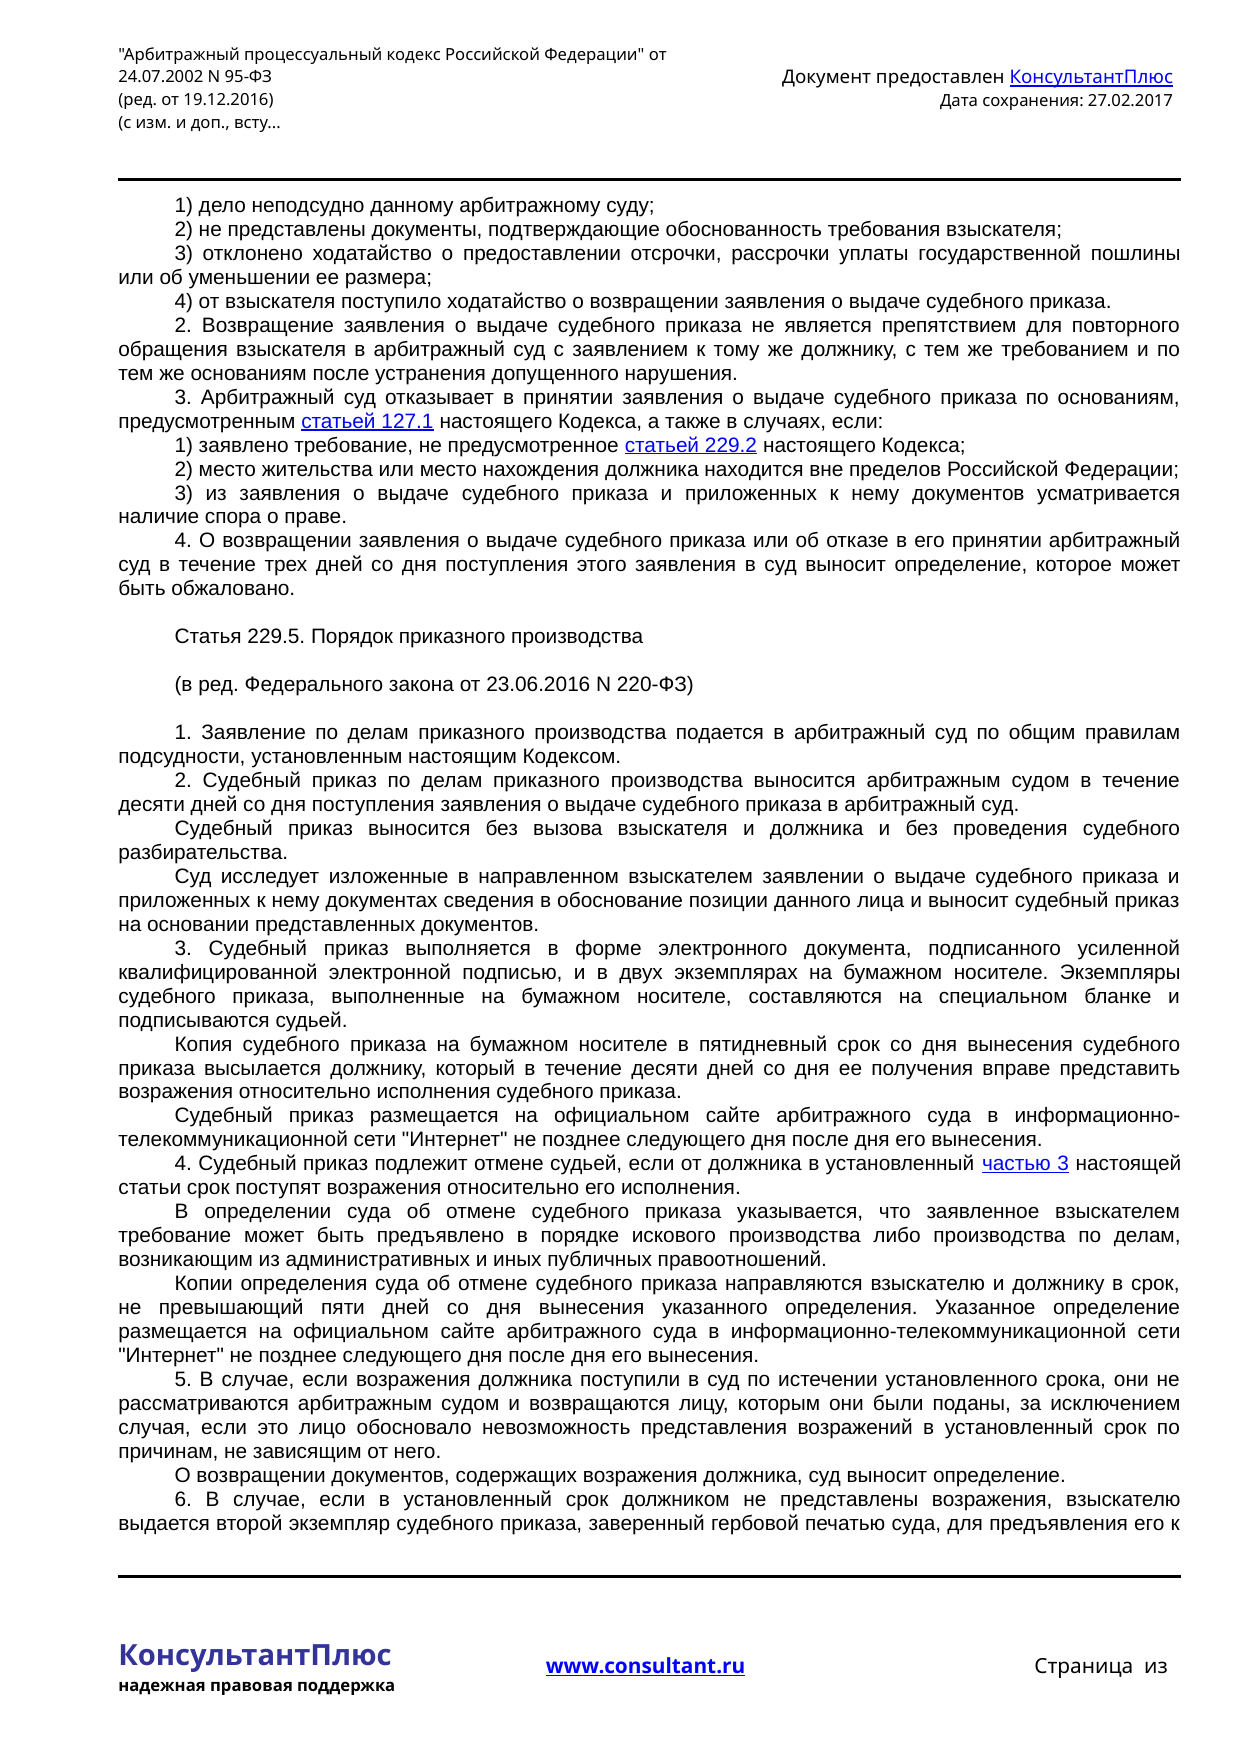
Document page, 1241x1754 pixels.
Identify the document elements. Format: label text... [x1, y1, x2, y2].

text Суд исследует изложенные в направленном взыскателем заявлении о выдаче судебного приказа и приложенных к нему документах сведения в обоснование позиции данного лица и выносит судебный приказ на основании представленных документов. [118, 864, 1181, 936]
subtitle Статья 229.5. Порядок приказного производства [118, 624, 1181, 648]
text 2. Судебный приказ по делам приказного производства выносится арбитражным судом в течение десяти дней со дня поступления заявления о выдаче судебного приказа в арбитражный суд. [118, 768, 1181, 816]
text 2. Возвращение заявления о выдаче судебного приказа не является препятствием для повторного обращения взыскателя в арбитражный суд с заявлением к тому же должнику, с тем же требованием и по тем же основаниям после устранения допущенного нарушения. [118, 313, 1181, 384]
text В определении суда об отмене судебного приказа указывается, что заявленное взыскателем требование может быть предъявлено в порядке искового производства либо производства по делам, возникающим из административных и иных публичных правоотношений. [118, 1199, 1181, 1271]
text 4) от взыскателя поступило ходатайство о возвращении заявления о выдаче судебного приказа. [118, 289, 1181, 313]
text 1. Заявление по делам приказного производства подается в арбитражный суд по общим правилам подсудности, установленным настоящим Кодексом. [118, 720, 1181, 768]
text 3) из заявления о выдаче судебного приказа и приложенных к нему документов усматривается наличие спора о праве. [118, 480, 1181, 528]
text Судебный приказ размещается на официальном сайте арбитражного суда в информационно-телекоммуникационной сети "Интернет" не позднее следующего дня после дня его вынесения. [118, 1103, 1181, 1151]
text 1) заявлено требование, не предусмотренное статьей 229.2 настоящего Кодекса; [118, 432, 1181, 456]
text Копия судебного приказа на бумажном носителе в пятидневный срок со дня вынесения судебного приказа высылается должнику, который в течение десяти дней со дня ее получения вправе представить возражения относительно исполнения судебного приказа. [118, 1031, 1181, 1103]
text 3) отклонено ходатайство о предоставлении отсрочки, рассрочки уплаты государственной пошлины или об уменьшении ее размера; [118, 241, 1181, 289]
text 2) не представлены документы, подтверждающие обоснованность требования взыскателя; [118, 217, 1181, 241]
text Судебный приказ выносится без вызова взыскателя и должника и без проведения судебного разбирательства. [118, 816, 1181, 864]
text О возвращении документов, содержащих возражения должника, суд выносит определение. [118, 1463, 1181, 1487]
text 5. В случае, если возражения должника поступили в суд по истечении установленного срока, они не рассматриваются арбитражным судом и возвращаются лицу, которым они были поданы, за исключением случая, если это лицо обосновало невозможность представления возражений в установленный срок по причинам, не зависящим от него. [118, 1367, 1181, 1463]
text (в ред. Федерального закона от 23.06.2016 N 220-ФЗ) [118, 672, 1181, 696]
text 4. Судебный приказ подлежит отмене судьей, если от должника в установленный частью 3 настоящей статьи срок поступят возражения относительно его исполнения. [118, 1151, 1181, 1199]
text 3. Судебный приказ выполняется в форме электронного документа, подписанного усиленной квалифицированной электронной подписью, и в двух экземплярах на бумажном носителе. Экземпляры судебного приказа, выполненные на бумажном носителе, составляются на специальном бланке и подписываются судьей. [118, 936, 1181, 1031]
text Копии определения суда об отмене судебного приказа направляются взыскателю и должнику в срок, не превышающий пяти дней со дня вынесения указанного определения. Указанное определение размещается на официальном сайте арбитражного суда в информационно-телекоммуникационной сети "Интернет" не позднее следующего дня после дня его вынесения. [118, 1271, 1181, 1367]
text 2) место жительства или место нахождения должника находится вне пределов Российской Федерации; [118, 456, 1181, 480]
text 4. О возвращении заявления о выдаче судебного приказа или об отказе в его принятии арбитражный суд в течение трех дней со дня поступления этого заявления в суд выносит определение, которое может быть обжаловано. [118, 528, 1181, 600]
text 3. Арбитражный суд отказывает в принятии заявления о выдаче судебного приказа по основаниям, предусмотренным статьей 127.1 настоящего Кодекса, а также в случаях, если: [118, 384, 1181, 432]
text 6. В случае, если в установленный срок должником не представлены возражения, взыскателю выдается второй экземпляр судебного приказа, заверенный гербовой печатью суда, для предъявления его к [118, 1487, 1181, 1534]
text 1) дело неподсудно данному арбитражному суду; [118, 193, 1181, 217]
